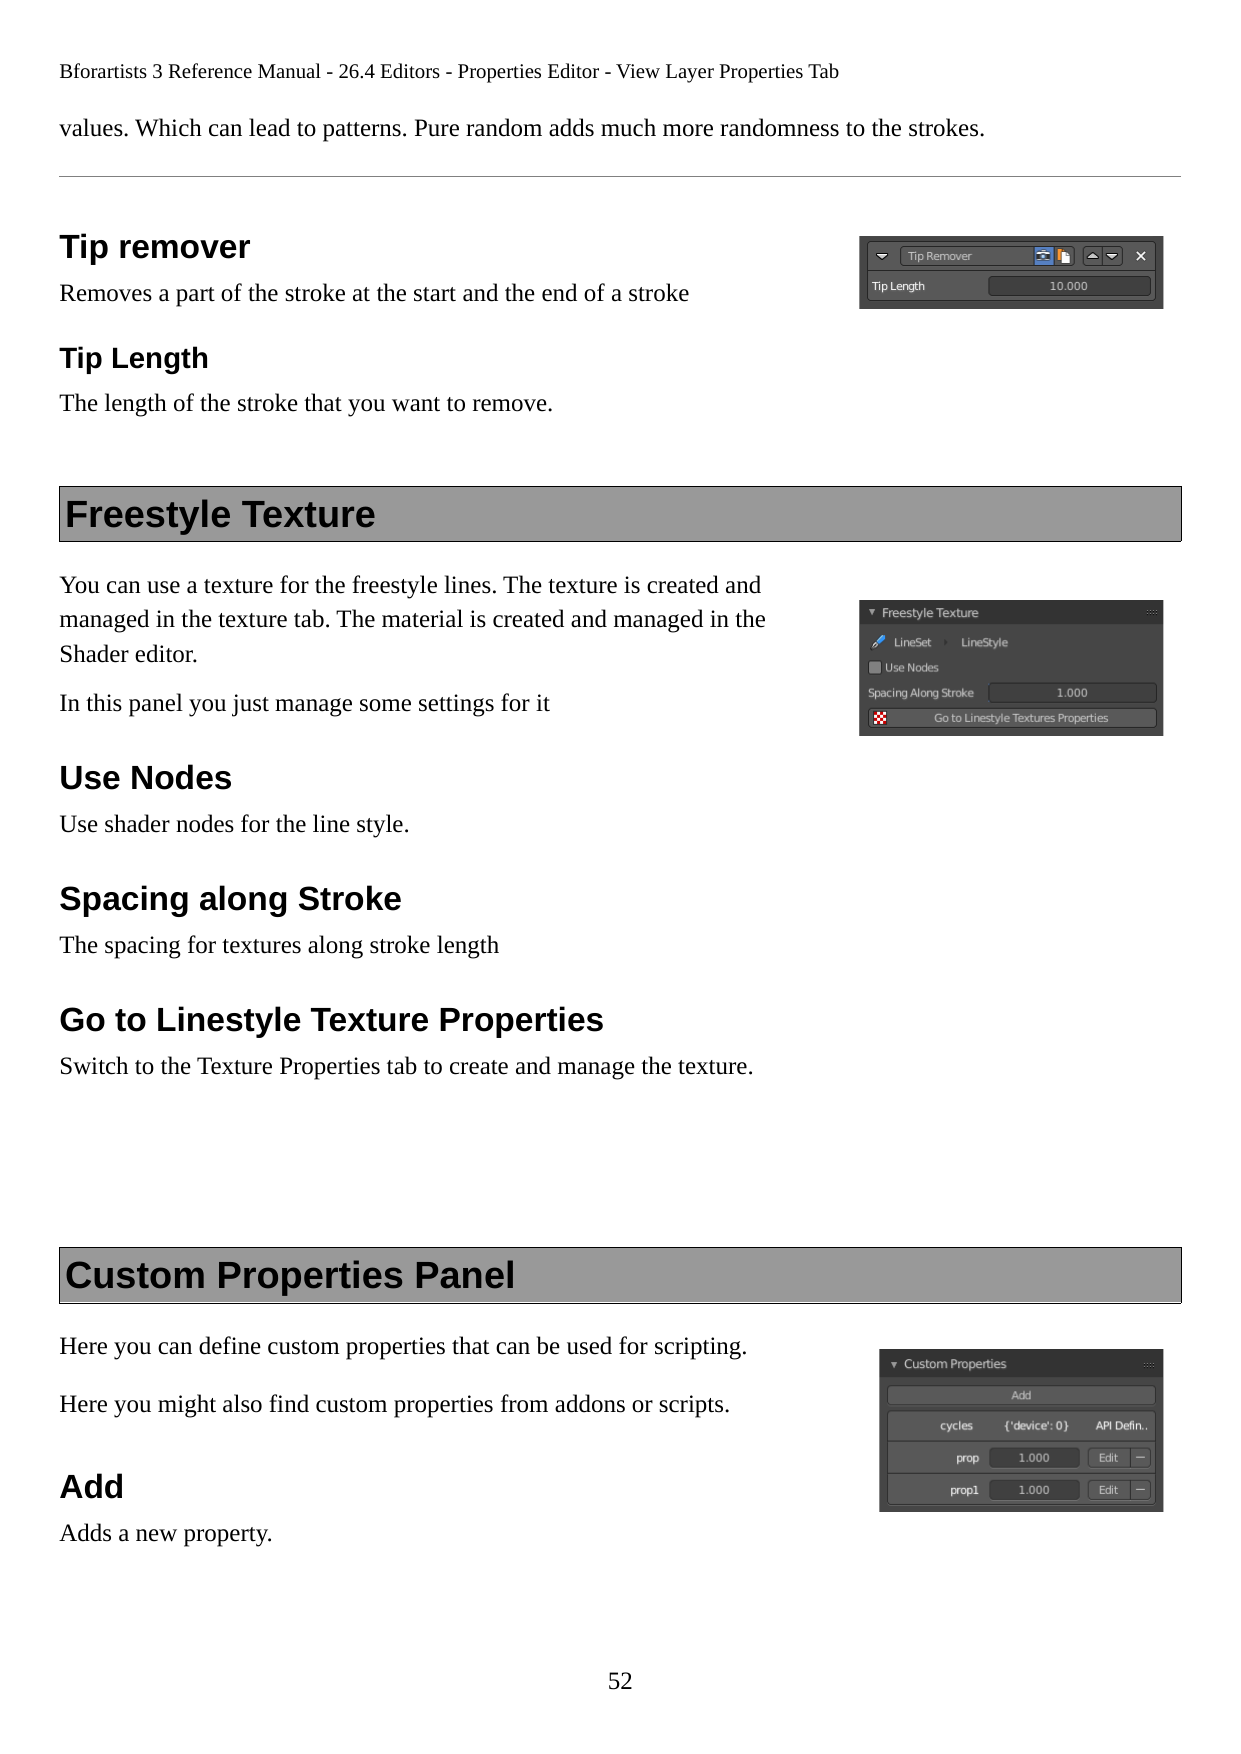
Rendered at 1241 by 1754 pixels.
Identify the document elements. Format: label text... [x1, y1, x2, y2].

subtitle Use Nodes [59, 758, 1181, 796]
text The spacing for textures along stroke length [59, 930, 1181, 959]
text Here you can define custom properties that can be used for scripting. [59, 1331, 1181, 1360]
picture [879, 1349, 1164, 1512]
text Switch to the Texture Properties tab to create and manage the texture. [59, 1051, 1181, 1080]
subtitle Tip Length [59, 341, 1181, 375]
text The length of the stroke that you want to remove. [59, 388, 1181, 416]
subtitle Add [59, 1467, 879, 1506]
table_header Custom Properties Panel [60, 1248, 1181, 1302]
text In this panel you just manage some settings for it [59, 688, 859, 717]
text Removes a part of the stroke at the start and the end of a stroke [59, 278, 859, 307]
picture [859, 600, 1164, 736]
text Use shader nodes for the line style. [59, 809, 1181, 838]
subtitle Tip remover [59, 227, 1181, 265]
text Here you might also find custom properties from addons or scripts. [59, 1389, 879, 1418]
text You can use a texture for the freestyle lines. The texture is created and managed in the texture tab. The material is created and managed in the Shader editor. [59, 570, 1181, 668]
subtitle Go to Linestyle Texture Properties [59, 1000, 1181, 1038]
table_header Freestyle Texture [60, 487, 1181, 541]
subtitle Spacing along Stroke [59, 879, 1181, 917]
subtitle [1164, 1467, 1181, 1506]
picture [859, 236, 1164, 309]
text values. Which can lead to patterns. Pure random adds much more randomness to the strokes. [59, 113, 1181, 141]
text Adds a new property. [59, 1518, 1181, 1547]
